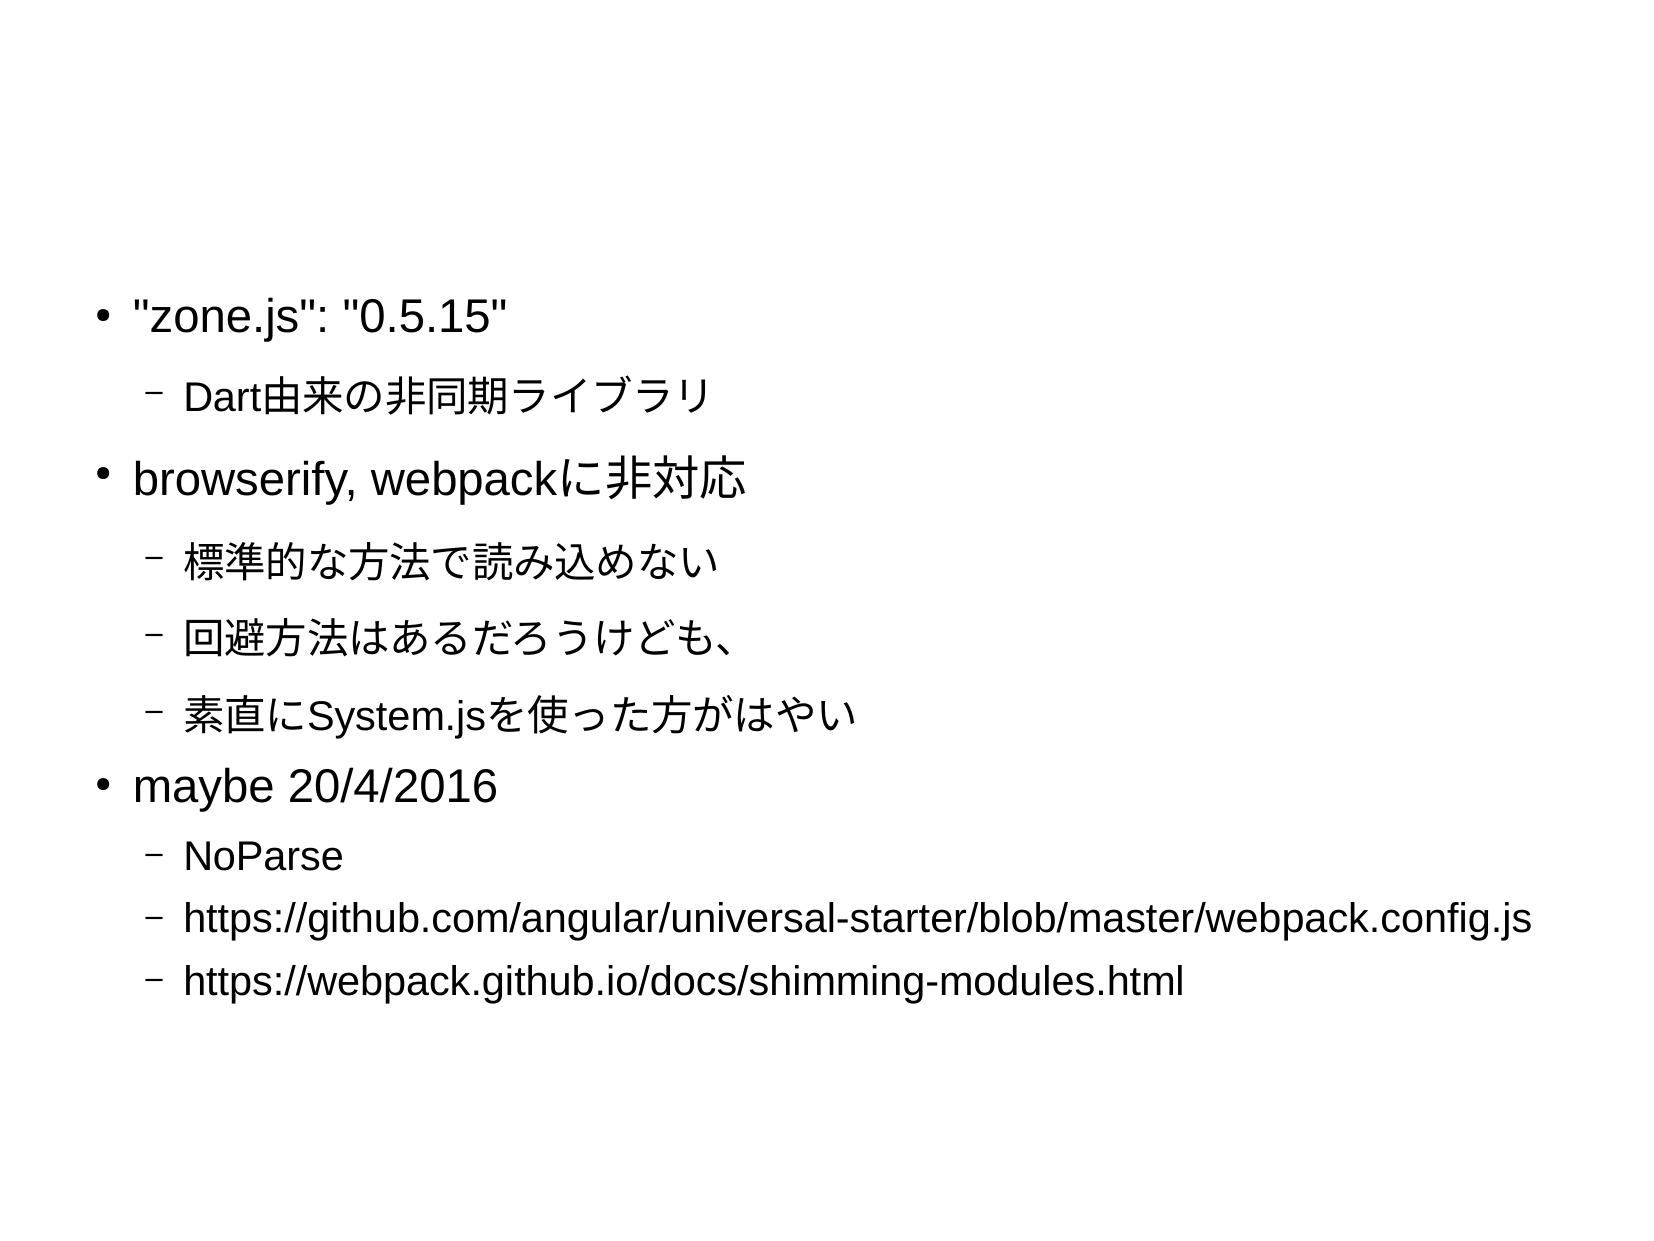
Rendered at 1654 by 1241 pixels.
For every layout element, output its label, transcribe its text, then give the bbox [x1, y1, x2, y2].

list "zone.js": "0.5.15" Dart由来の非同期ライブラリ browserify, webpackに非対応 標準的な方法で読み込めない 回避方法はあるだろうけども、 素直にSystem.jsを使った方がはやい maybe 20/4/2016 NoParse https://github.com/angular/universal-starter/blob/master/webpack.config.js https://webpack.github.io/docs/shimming-modules.html [82, 290, 1571, 1010]
